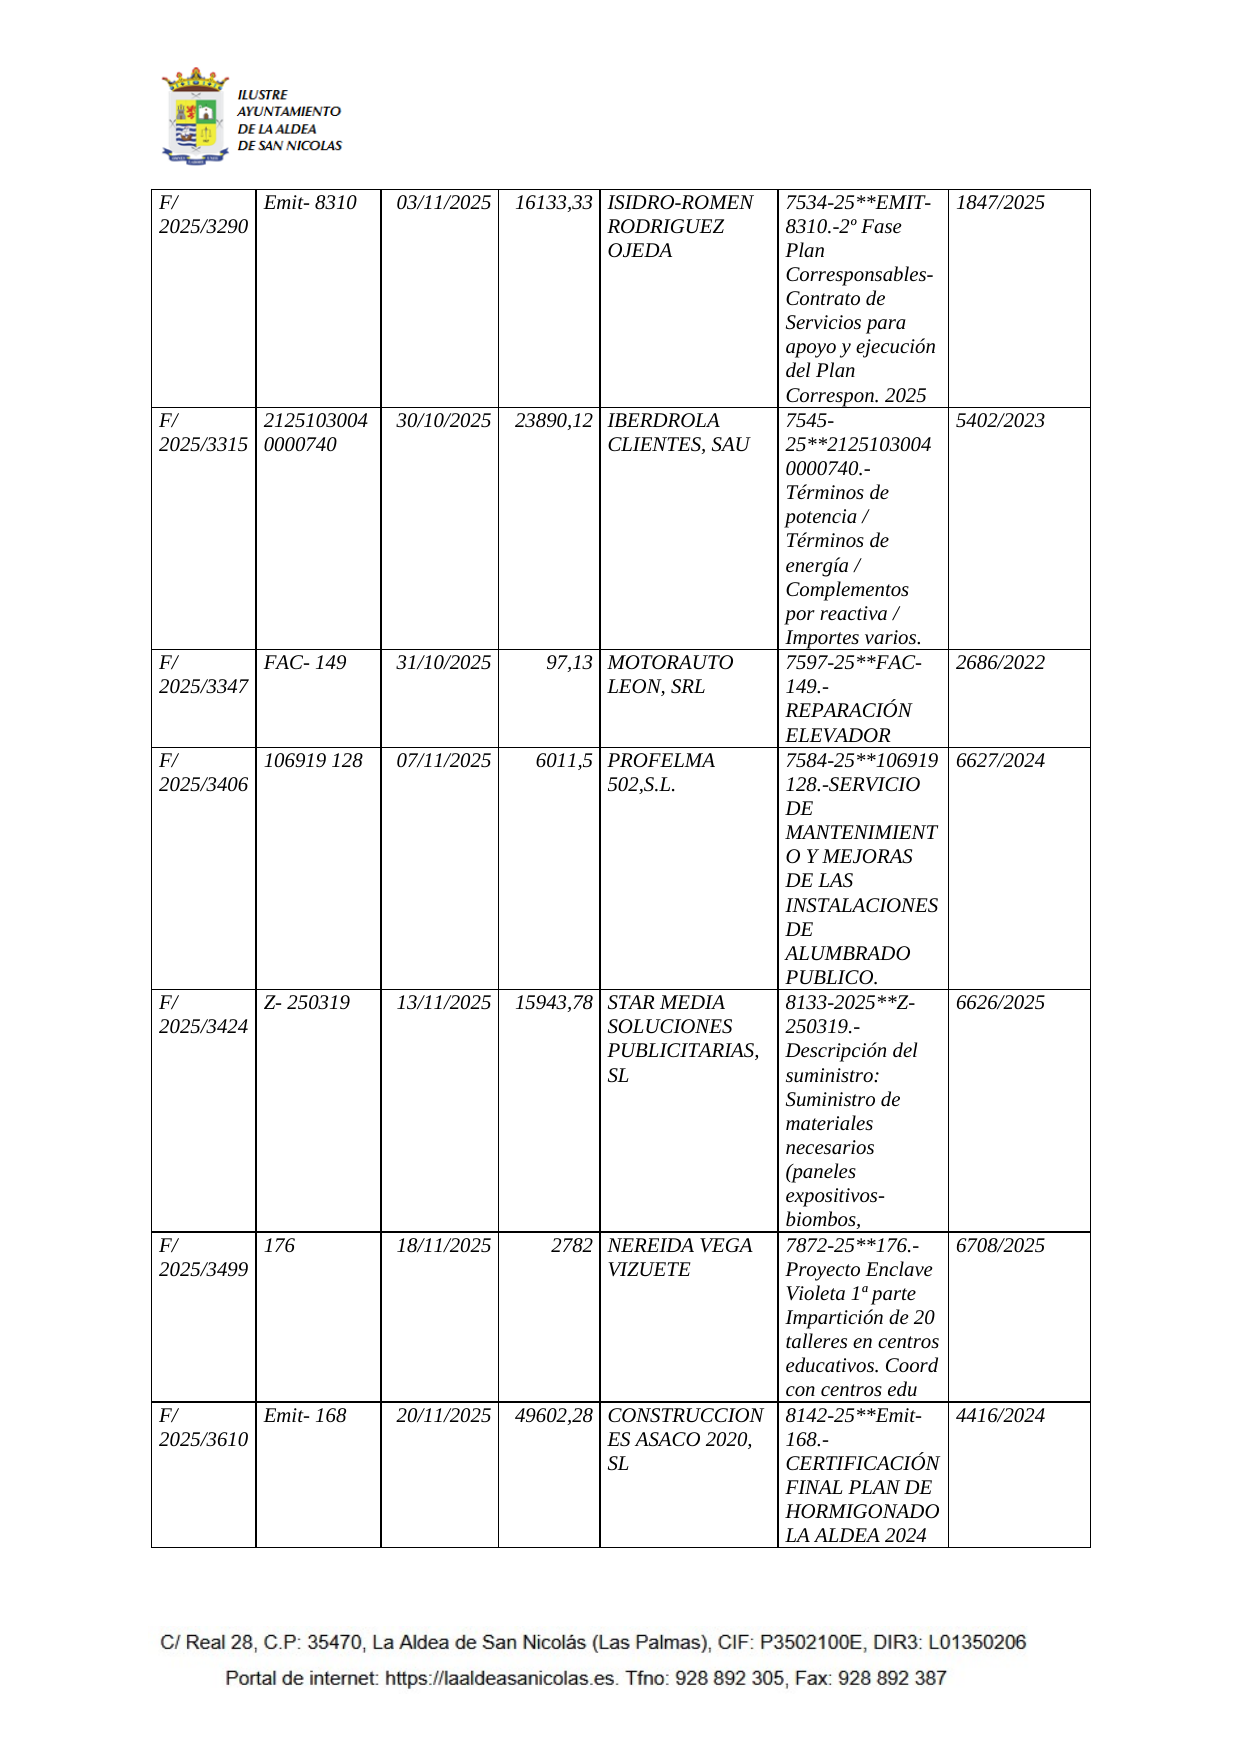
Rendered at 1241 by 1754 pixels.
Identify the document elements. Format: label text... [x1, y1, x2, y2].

table_cell Z- 250319 [257, 990, 380, 1231]
table_cell 18/11/2025 [382, 1233, 498, 1401]
table_cell CONSTRUCCIONES ASACO 2020, SL [601, 1403, 777, 1547]
table_cell STAR MEDIA SOLUCIONES PUBLICITARIAS, SL [601, 990, 777, 1231]
picture [148, 59, 358, 173]
table_cell Emit- 168 [257, 1403, 380, 1547]
table_cell 7872-25**176.-Proyecto Enclave Violeta 1ª parte Impartición de 20 talleres en centros educativos. Coord con centros edu [779, 1233, 948, 1401]
table_cell IBERDROLA CLIENTES, SAU [601, 408, 777, 649]
table_cell 07/11/2025 [382, 748, 498, 989]
table_cell 8142-25**Emit-168.-CERTIFICACIÓN FINAL PLAN DE HORMIGONADO LA ALDEA 2024 [779, 1403, 948, 1547]
table_cell 5402/2023 [949, 408, 1090, 649]
table_cell 23890,12 [499, 408, 599, 649]
table_cell 03/11/2025 [382, 190, 498, 407]
table_cell F/2025/3290 [152, 190, 255, 407]
table_cell 15943,78 [499, 990, 599, 1231]
table_cell 176 [257, 1233, 380, 1401]
table_cell 49602,28 [499, 1403, 599, 1547]
table_cell 30/10/2025 [382, 408, 498, 649]
table_cell 6011,5 [499, 748, 599, 989]
table_cell NEREIDA VEGA VIZUETE [601, 1233, 777, 1401]
table_cell 2782 [499, 1233, 599, 1401]
table_cell 7597-25**FAC-149.-REPARACIÓN ELEVADOR [779, 650, 948, 747]
table_cell F/2025/3347 [152, 650, 255, 747]
table_cell 16133,33 [499, 190, 599, 407]
table_cell 4416/2024 [949, 1403, 1090, 1547]
table_cell Emit- 8310 [257, 190, 380, 407]
table_cell F/2025/3424 [152, 990, 255, 1231]
table_cell 2686/2022 [949, 650, 1090, 747]
table_cell ISIDRO-ROMEN RODRIGUEZ OJEDA [601, 190, 777, 407]
table_cell 6626/2025 [949, 990, 1090, 1231]
table_cell F/2025/3406 [152, 748, 255, 989]
table_cell F/2025/3610 [152, 1403, 255, 1547]
table_cell 13/11/2025 [382, 990, 498, 1231]
table_cell 7545-25**21251030040000740.-Términos de potencia / Términos de energía / Complementos por reactiva / Importes varios. [779, 408, 948, 649]
table_cell 21251030040000740 [257, 408, 380, 649]
table_cell F/2025/3315 [152, 408, 255, 649]
table_cell 1847/2025 [949, 190, 1090, 407]
table_cell 97,13 [499, 650, 599, 747]
table_cell 31/10/2025 [382, 650, 498, 747]
table_cell F/2025/3499 [152, 1233, 255, 1401]
table_cell 20/11/2025 [382, 1403, 498, 1547]
table_cell 6627/2024 [949, 748, 1090, 989]
table_cell MOTORAUTO LEON, SRL [601, 650, 777, 747]
table_cell PROFELMA 502,S.L. [601, 748, 777, 989]
table_cell 106919 128 [257, 748, 380, 989]
table_cell 7534-25**EMIT-8310.-2º Fase Plan Corresponsables-Contrato de Servicios para apoyo y ejecución del Plan Correspon. 2025 [779, 190, 948, 407]
table_cell FAC- 149 [257, 650, 380, 747]
table_cell 8133-2025**Z-250319.-Descripción del suministro: Suministro de materiales necesarios (paneles expositivos- biombos, [779, 990, 948, 1231]
table_cell 7584-25**106919 128.-SERVICIO DE MANTENIMIENTO Y MEJORAS DE LAS INSTALACIONES DE ALUMBRADO PUBLICO. [779, 748, 948, 989]
picture [148, 1626, 1034, 1694]
table_cell 6708/2025 [949, 1233, 1090, 1401]
